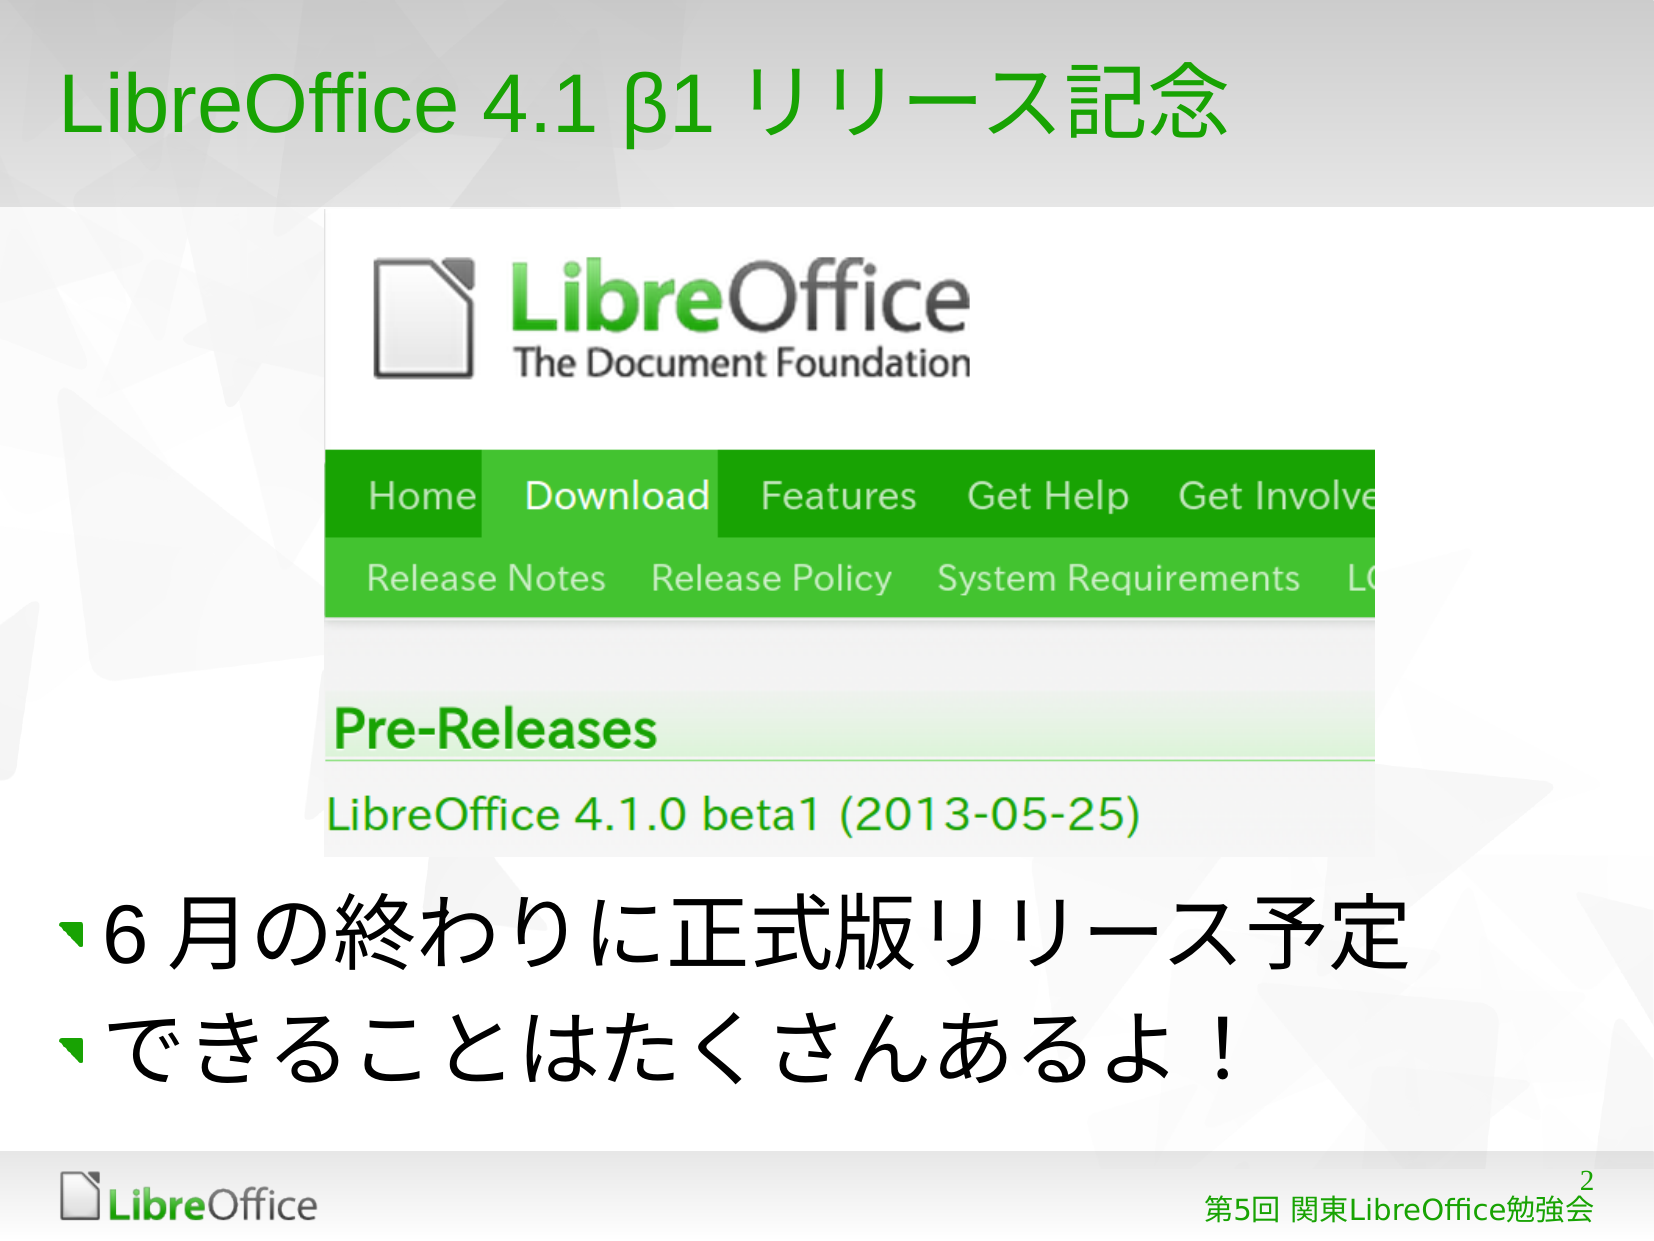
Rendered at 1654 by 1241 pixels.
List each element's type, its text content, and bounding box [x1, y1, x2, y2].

title LibreOffice 4.1 β1リリース記念 [59, 29, 1595, 178]
picture [0, 0, 1654, 1169]
list 6月の終わりに正式版リリース予定 できることはたくさんあるよ！ [59, 885, 1595, 1093]
picture [41, 1152, 337, 1240]
